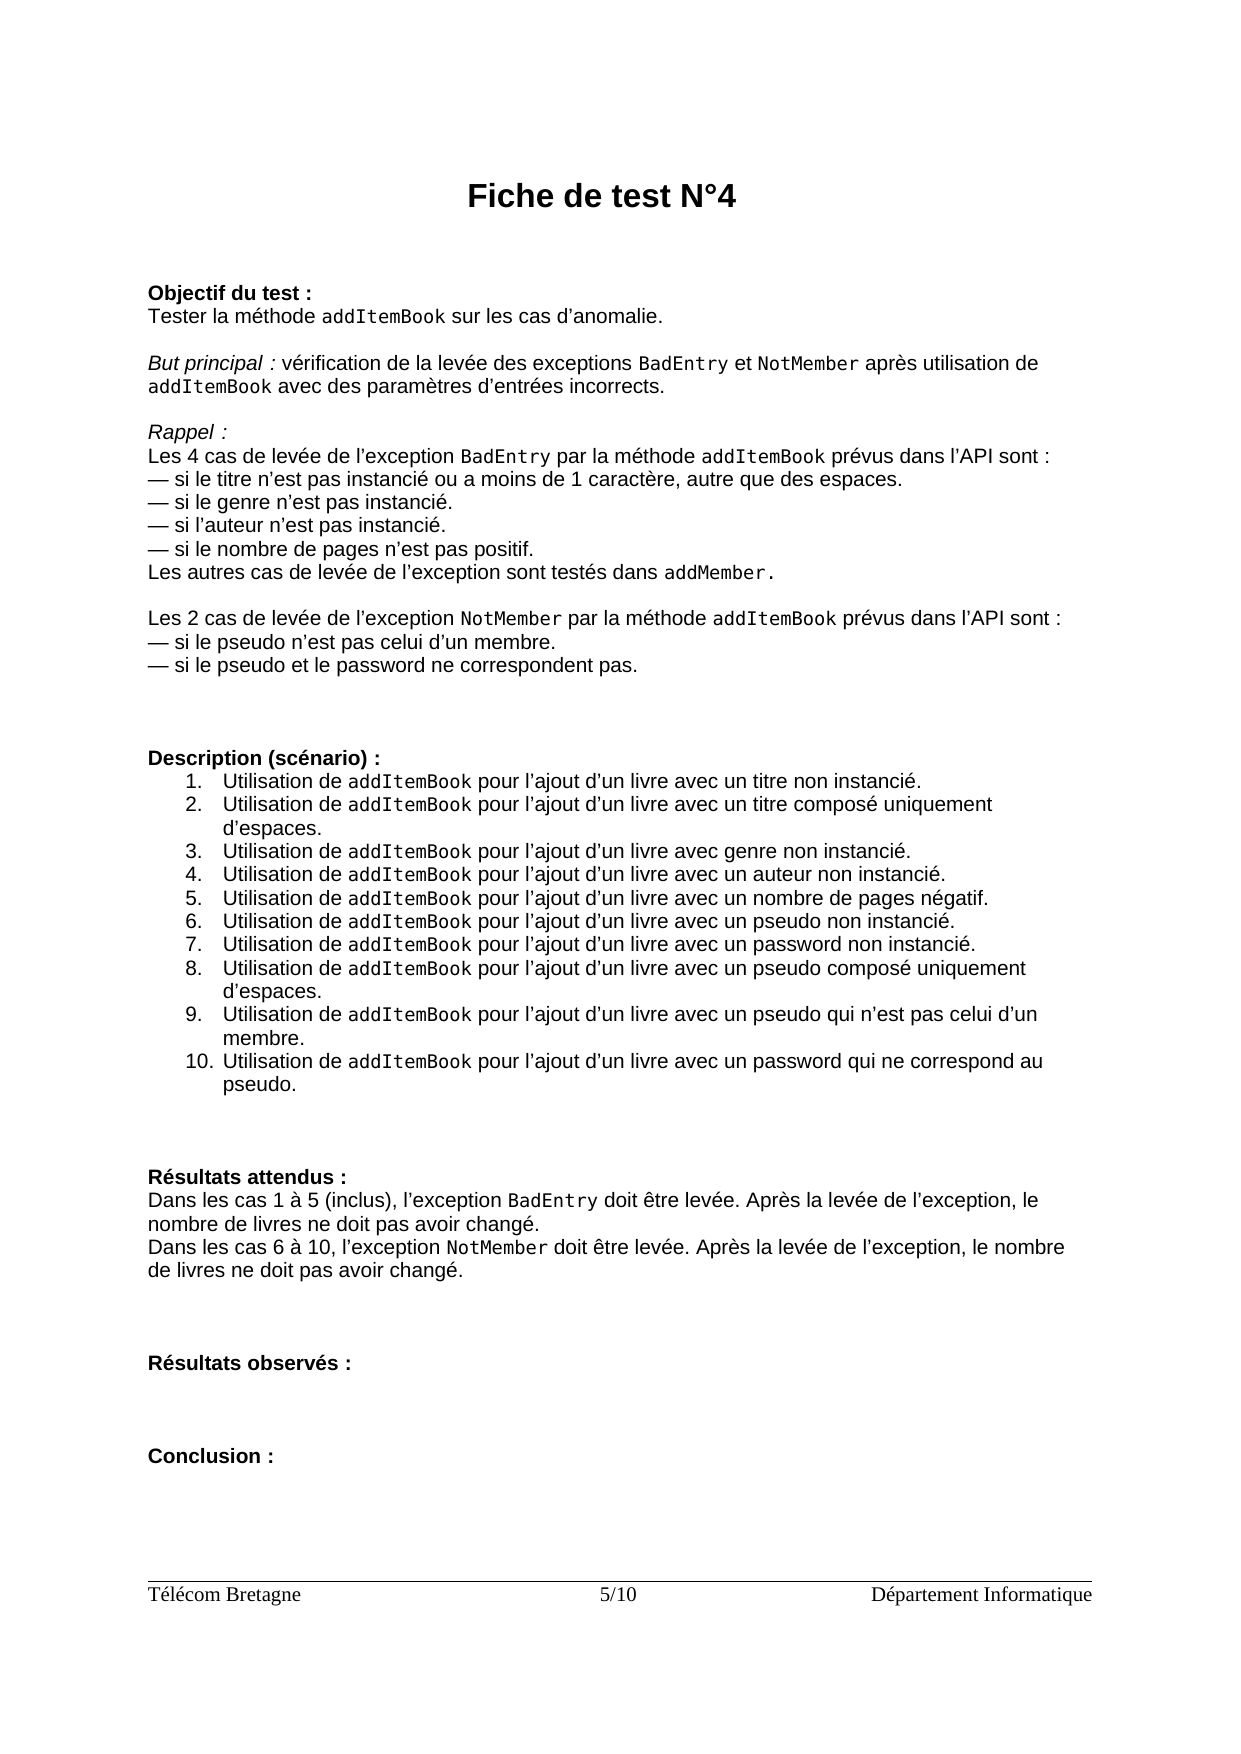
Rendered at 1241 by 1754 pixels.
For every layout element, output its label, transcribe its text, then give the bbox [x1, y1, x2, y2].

text — si le nombre de pages n’est pas positif. [148, 537, 1092, 560]
text Les autres cas de levée de l’exception sont testés dans addMember. [148, 560, 1092, 584]
list Utilisation de addItemBook pour l’ajout d’un livre avec un nombre de pages négatif. [185, 886, 1092, 909]
list Utilisation de addItemBook pour l’ajout d’un livre avec un password non instancié. [185, 933, 1092, 956]
text Résultats attendus : [148, 1166, 1092, 1189]
text — si le titre n’est pas instancié ou a moins de 1 caractère, autre que des espaces. [148, 467, 1092, 491]
subtitle Conclusion : [148, 1444, 1092, 1468]
text — si le pseudo et le password ne correspondent pas. [148, 653, 1092, 677]
text Dans les cas 6 à 10, l’exception NotMember doit être levée. Après la levée de l’exception, le nombre de livres ne doit pas avoir changé. [148, 1235, 1092, 1282]
text — si le genre n’est pas instancié. [148, 491, 1092, 514]
text Les 4 cas de levée de l’exception BadEntry par la méthode addItemBook prévus dans l’API sont : [148, 444, 1092, 467]
list Utilisation de addItemBook pour l’ajout d’un livre avec un titre non instancié. [185, 770, 1092, 793]
list Utilisation de addItemBook pour l’ajout d’un livre avec un password qui ne correspond au pseudo. [185, 1049, 1092, 1096]
list Utilisation de addItemBook pour l’ajout d’un livre avec un titre composé uniquement d’espaces. [185, 793, 1092, 839]
text Résultats observés : [148, 1352, 1092, 1375]
text Objectif du test : [148, 281, 1092, 304]
list Utilisation de addItemBook pour l’ajout d’un livre avec genre non instancié. [185, 839, 1092, 863]
list Utilisation de addItemBook pour l’ajout d’un livre avec un pseudo qui n’est pas celui d’un membre. [185, 1003, 1092, 1049]
list Utilisation de addItemBook pour l’ajout d’un livre avec un pseudo composé uniquement d’espaces. [185, 956, 1092, 1003]
text Les 2 cas de levée de l’exception NotMember par la méthode addItemBook prévus dans l’API sont : [148, 607, 1092, 630]
title Fiche de test N°4 [148, 177, 1092, 214]
text — si l’auteur n’est pas instancié. [148, 514, 1092, 537]
text Description (scénario) : [148, 746, 1092, 770]
text — si le pseudo n’est pas celui d’un membre. [148, 630, 1092, 653]
text Dans les cas 1 à 5 (inclus), l’exception BadEntry doit être levée. Après la levée de l’exception, le nombre de livres ne doit pas avoir changé. [148, 1189, 1092, 1235]
list Utilisation de addItemBook pour l’ajout d’un livre avec un pseudo non instancié. [185, 909, 1092, 933]
text But principal : vérification de la levée des exceptions BadEntry et NotMember après utilisation de addItemBook avec des paramètres d’entrées incorrects. [148, 351, 1092, 398]
list Utilisation de addItemBook pour l’ajout d’un livre avec un auteur non instancié. [185, 863, 1092, 886]
text Rappel : [148, 421, 1092, 444]
text Tester la méthode addItemBook sur les cas d’anomalie. [148, 304, 1092, 328]
